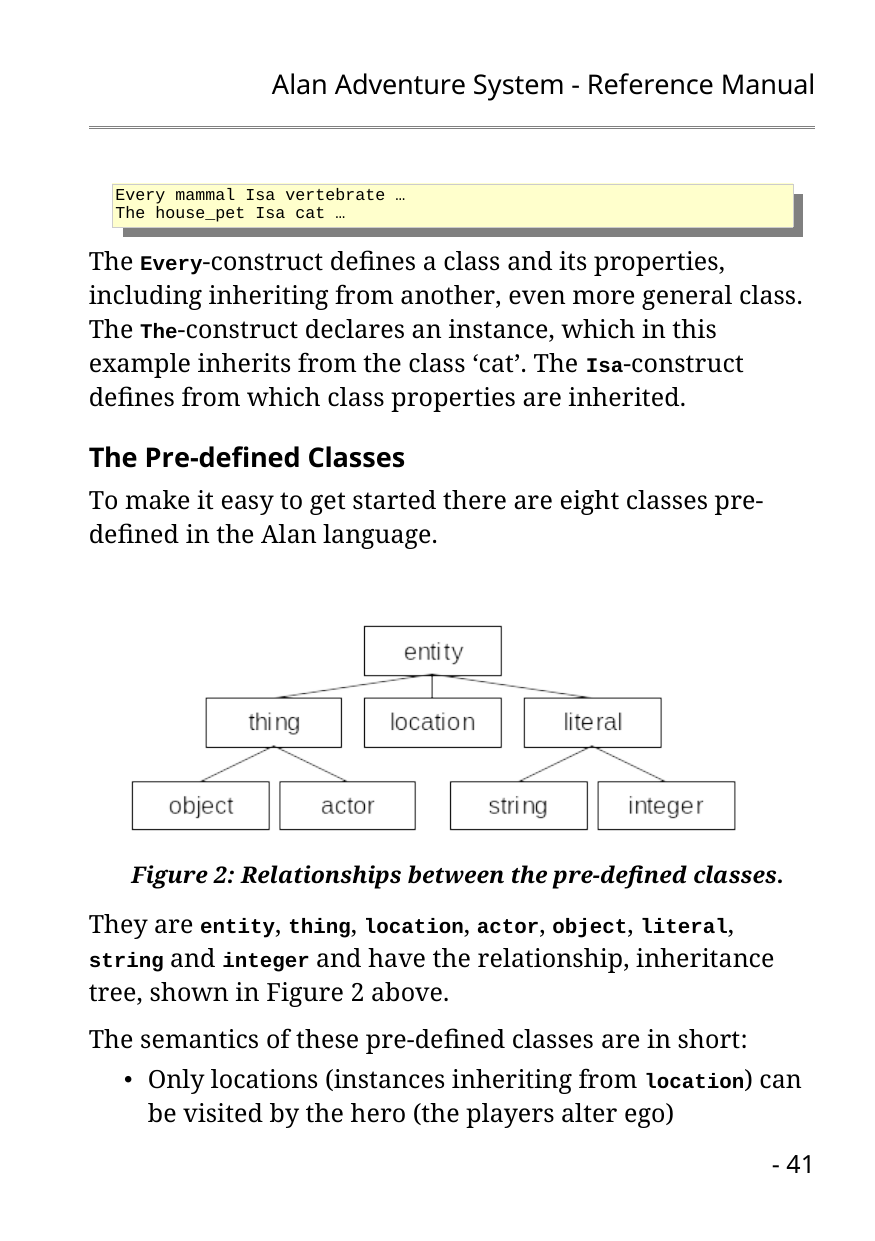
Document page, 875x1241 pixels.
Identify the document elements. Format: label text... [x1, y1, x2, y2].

list Figure 2: Relationships between the pre-defined classes. [94, 591, 824, 890]
list Only locations (instances inheriting from location) can be visited by the hero (the players alter ego) [124, 1062, 815, 1130]
subtitle The Pre-defined Classes [88, 439, 815, 476]
text They are entity, thing, location, actor, object, literal, string and integer and have the relationship, inheritance tree, shown in Figure 2 above. [88, 564, 815, 1009]
text The Every-construct defines a class and its properties, including inheriting from another, even more general class. The The-construct declares an instance, which in this example inherits from the class ‘cat’. The Isa-construct defines from which class properties are inherited. [88, 244, 815, 413]
text To make it easy to get started there are eight classes pre-defined in the Alan language. [88, 483, 815, 551]
text Every mammal Isa vertebrate … [113, 185, 793, 202]
text The semantics of these pre-defined classes are in short: [88, 1022, 815, 1056]
text The house_pet Isa cat … [113, 202, 793, 227]
